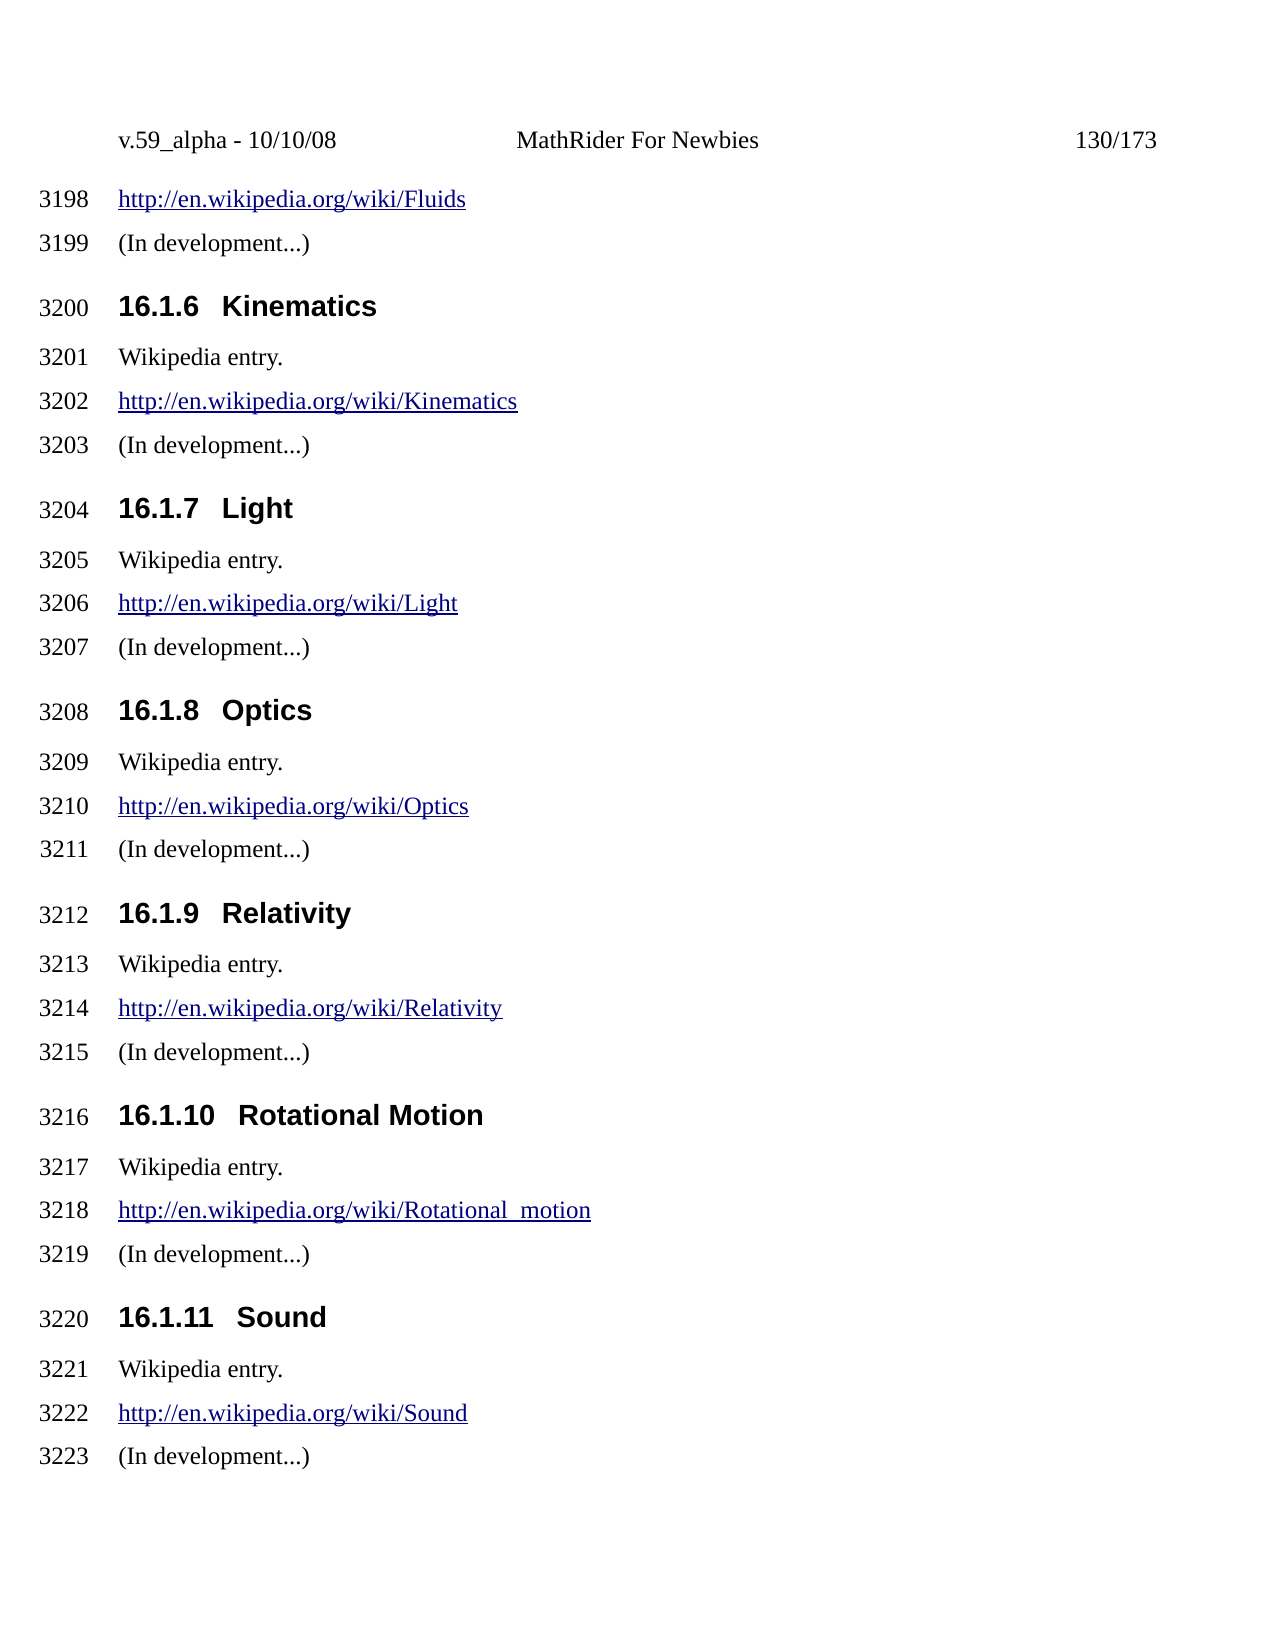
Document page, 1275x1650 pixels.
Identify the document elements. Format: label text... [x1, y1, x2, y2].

subtitle Kinematics [118, 289, 1157, 322]
subtitle Optics [118, 693, 1157, 727]
text http://en.wikipedia.org/wiki/Rotational_motion [118, 1195, 1157, 1224]
text Wikipedia entry. [118, 1354, 1157, 1383]
text http://en.wikipedia.org/wiki/Optics [118, 791, 1157, 819]
text (In development...) [118, 228, 1157, 256]
text Wikipedia entry. [118, 747, 1157, 776]
text http://en.wikipedia.org/wiki/Light [118, 588, 1157, 617]
subtitle Relativity [118, 896, 1157, 929]
text http://en.wikipedia.org/wiki/Kinematics [118, 386, 1157, 415]
text (In development...) [118, 430, 1157, 459]
text (In development...) [118, 834, 1157, 863]
text Wikipedia entry. [118, 949, 1157, 978]
text Wikipedia entry. [118, 545, 1157, 573]
subtitle Rotational Motion [118, 1098, 1157, 1132]
text (In development...) [118, 1441, 1157, 1470]
text http://en.wikipedia.org/wiki/Fluids [118, 184, 1157, 213]
subtitle Sound [118, 1300, 1157, 1334]
text http://en.wikipedia.org/wiki/Sound [118, 1398, 1157, 1426]
text Wikipedia entry. [118, 1152, 1157, 1180]
text Wikipedia entry. [118, 342, 1157, 371]
text (In development...) [118, 632, 1157, 661]
text (In development...) [118, 1037, 1157, 1066]
subtitle Light [118, 491, 1157, 525]
text http://en.wikipedia.org/wiki/Relativity [118, 993, 1157, 1022]
text (In development...) [118, 1239, 1157, 1268]
